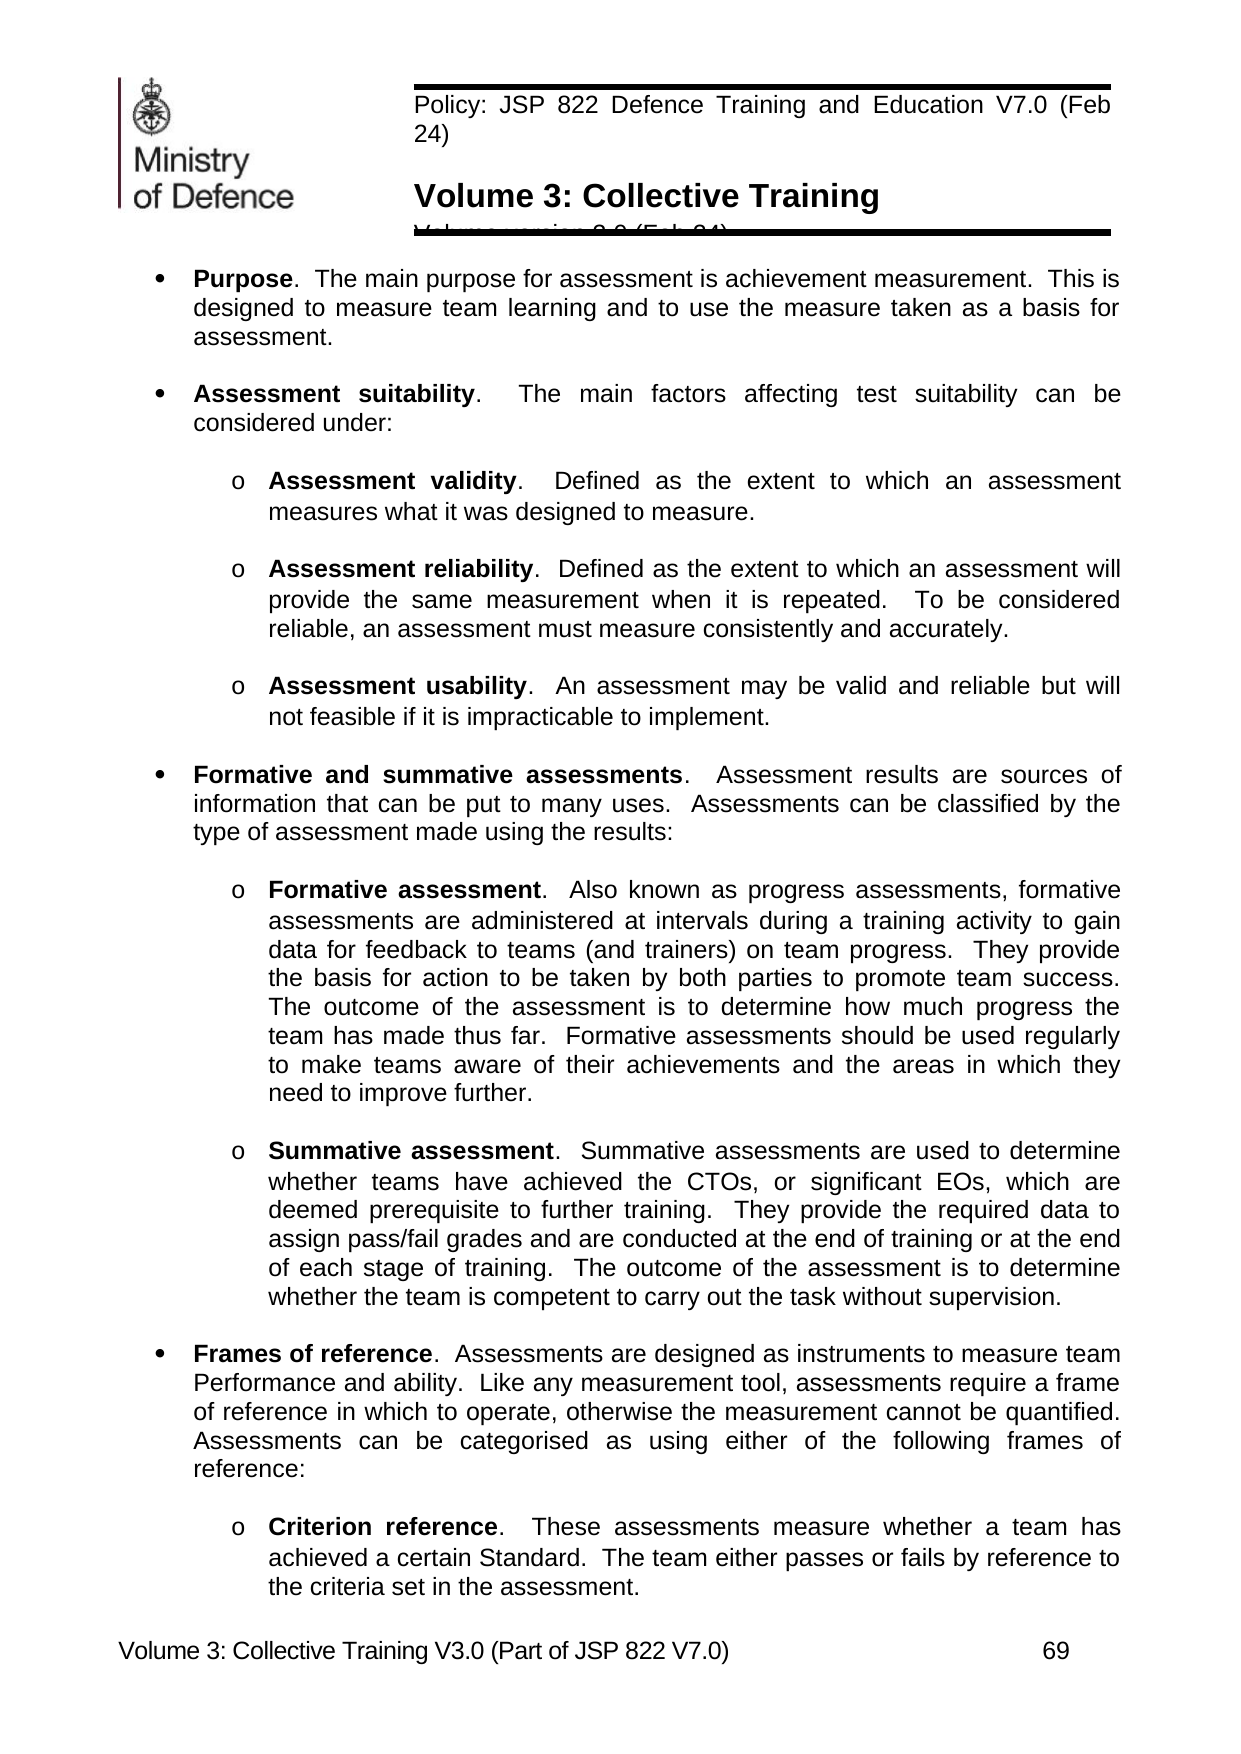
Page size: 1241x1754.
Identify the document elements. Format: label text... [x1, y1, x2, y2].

list Formative and summative assessments. Assessment results are sources of information that can be put to many uses. Assessments can be classified by the type of assessment made using the results: [156, 760, 1122, 846]
list Assessment reliability. Defined as the extent to which an assessment will provide the same measurement when it is repeated. To be considered reliable, an assessment must measure consistently and accurately. [231, 554, 1122, 643]
list Frames of reference. Assessments are designed as instruments to measure team Performance and ability. Like any measurement tool, assessments require a frame of reference in which to operate, otherwise the measurement cannot be quantified. Assessments can be categorised as using either of the following frames of reference: [156, 1339, 1122, 1483]
list Summative assessment. Summative assessments are used to determine whether teams have achieved the CTOs, or significant EOs, which are deemed prerequisite to further training. They provide the required data to assign pass/fail grades and are conducted at the end of training or at the end of each stage of training. The outcome of the assessment is to determine whether the team is competent to carry out the task without supervision. [231, 1136, 1122, 1311]
list Assessment usability. An assessment may be valid and reliable but will not feasible if it is impracticable to implement. [231, 671, 1122, 731]
list Criterion reference. These assessments measure whether a team has achieved a certain Standard. The team either passes or fails by reference to the criteria set in the assessment. [231, 1512, 1122, 1600]
list Assessment suitability. The main factors affecting test suitability can be considered under: [156, 379, 1122, 437]
list Purpose. The main purpose for assessment is achievement measurement. This is designed to measure team learning and to use the measure taken as a basis for assessment. [156, 264, 1122, 351]
list Assessment validity. Defined as the extent to which an assessment measures what it was designed to measure. [231, 466, 1122, 525]
list Formative assessment. Also known as progress assessments, formative assessments are administered at intervals during a training activity to gain data for feedback to teams (and trainers) on team progress. They provide the basis for action to be taken by both parties to promote team success. The outcome of the assessment is to determine how much progress the team has made thus far. Formative assessments should be used regularly to make teams aware of their achievements and the areas in which they need to improve further. [231, 875, 1122, 1107]
